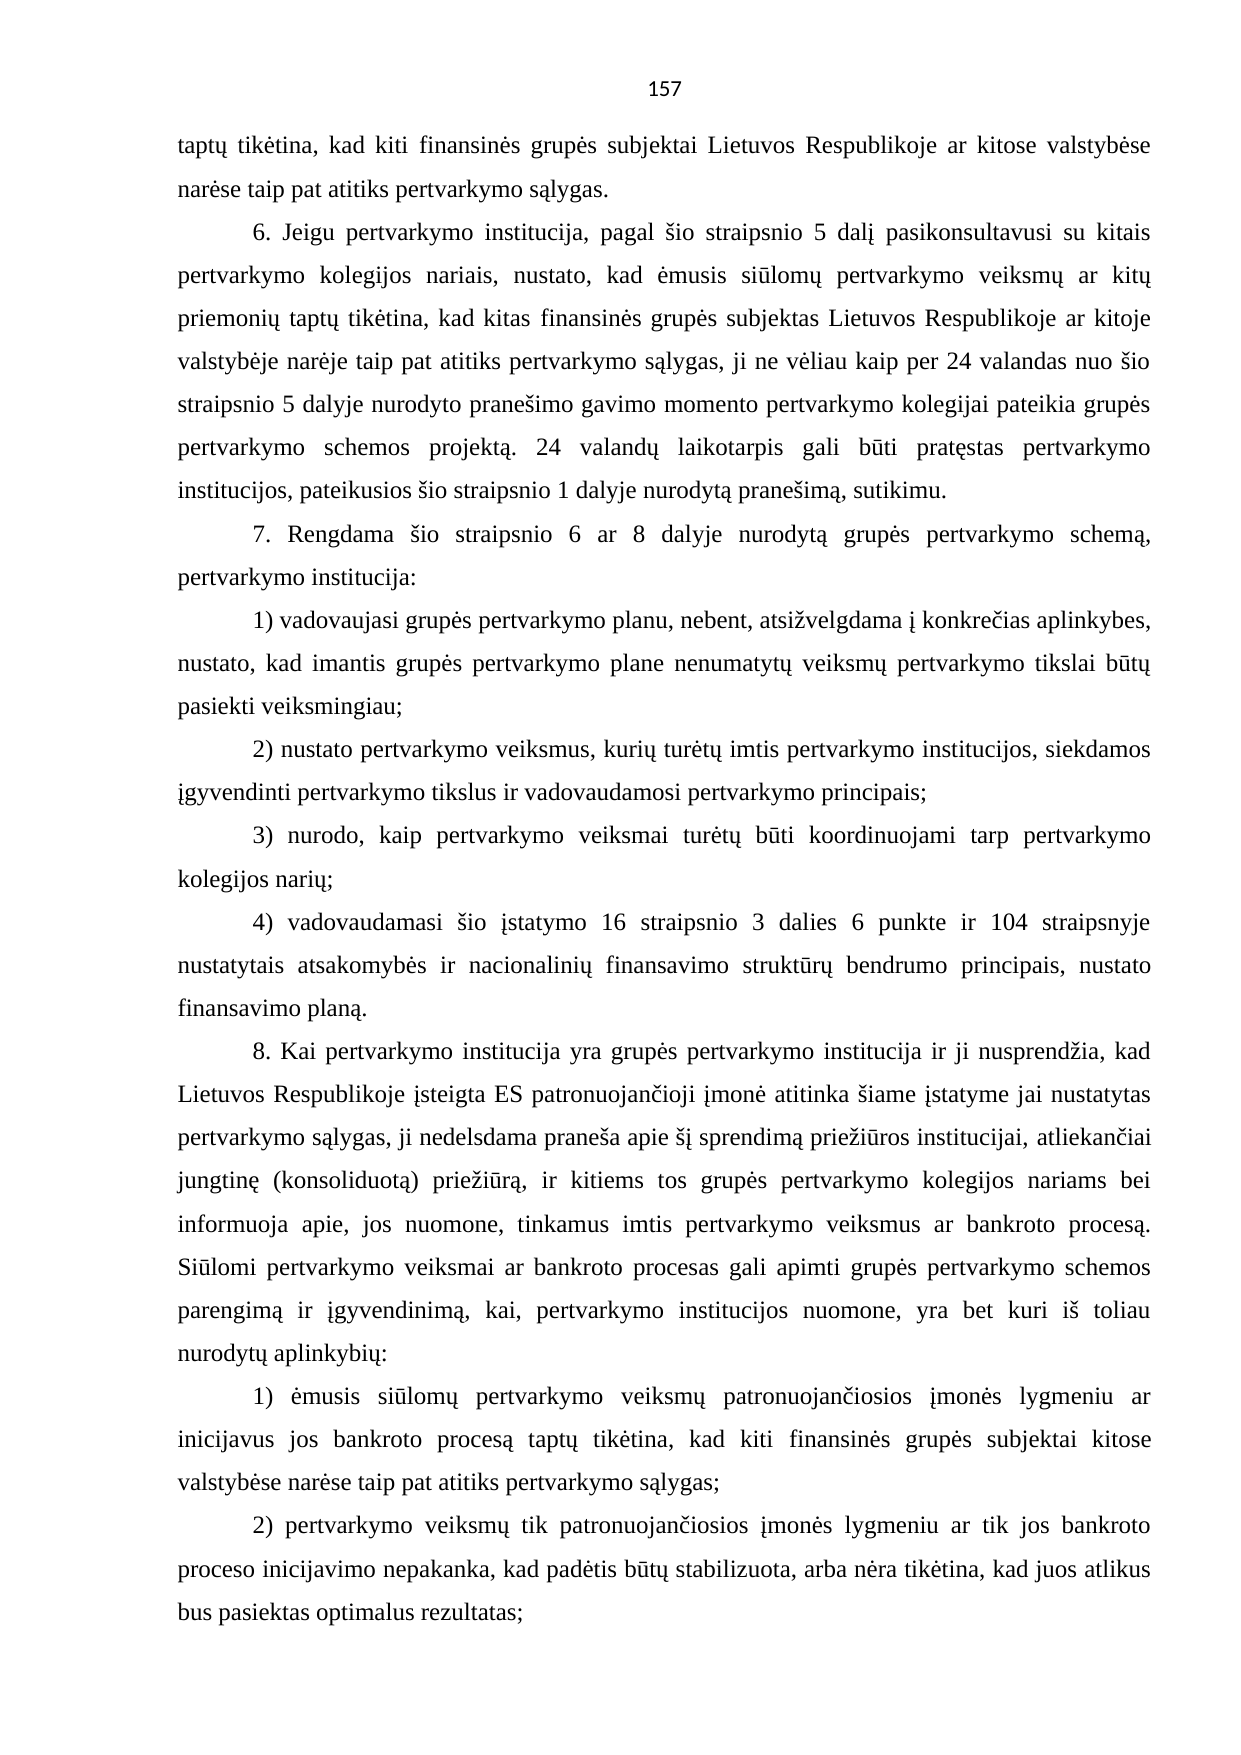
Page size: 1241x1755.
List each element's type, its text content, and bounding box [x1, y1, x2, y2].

text 1) ėmusis siūlomų pertvarkymo veiksmų patronuojančiosios įmonės lygmeniu ar inicijavus jos bankroto procesą taptų tikėtina, kad kiti finansinės grupės subjektai kitose valstybėse narėse taip pat atitiks pertvarkymo sąlygas; [177, 1381, 1152, 1496]
text taptų tikėtina, kad kiti finansinės grupės subjektai Lietuvos Respublikoje ar kitose valstybėse narėse taip pat atitiks pertvarkymo sąlygas. [177, 131, 1152, 202]
text 7. Rengdama šio straipsnio 6 ar 8 dalyje nurodytą grupės pertvarkymo schemą, pertvarkymo institucija: [177, 519, 1152, 591]
text 2) pertvarkymo veiksmų tik patronuojančiosios įmonės lygmeniu ar tik jos bankroto proceso inicijavimo nepakanka, kad padėtis būtų stabilizuota, arba nėra tikėtina, kad juos atlikus bus pasiektas optimalus rezultatas; [177, 1511, 1152, 1626]
text 4) vadovaudamasi šio įstatymo 16 straipsnio 3 dalies 6 punkte ir 104 straipsnyje nustatytais atsakomybės ir nacionalinių finansavimo struktūrų bendrumo principais, nustato finansavimo planą. [177, 907, 1152, 1022]
text 2) nustato pertvarkymo veiksmus, kurių turėtų imtis pertvarkymo institucijos, siekdamos įgyvendinti pertvarkymo tikslus ir vadovaudamosi pertvarkymo principais; [177, 734, 1152, 806]
text 1) vadovaujasi grupės pertvarkymo planu, nebent, atsižvelgdama į konkrečias aplinkybes, nustato, kad imantis grupės pertvarkymo plane nenumatytų veiksmų pertvarkymo tikslai būtų pasiekti veiksmingiau; [177, 605, 1152, 720]
text 6. Jeigu pertvarkymo institucija, pagal šio straipsnio 5 dalį pasikonsultavusi su kitais pertvarkymo kolegijos nariais, nustato, kad ėmusis siūlomų pertvarkymo veiksmų ar kitų priemonių taptų tikėtina, kad kitas finansinės grupės subjektas Lietuvos Respublikoje ar kitoje valstybėje narėje taip pat atitiks pertvarkymo sąlygas, ji ne vėliau kaip per 24 valandas nuo šio straipsnio 5 dalyje nurodyto pranešimo gavimo momento pertvarkymo kolegijai pateikia grupės pertvarkymo schemos projektą. 24 valandų laikotarpis gali būti pratęstas pertvarkymo institucijos, pateikusios šio straipsnio 1 dalyje nurodytą pranešimą, sutikimu. [177, 217, 1152, 504]
text 3) nurodo, kaip pertvarkymo veiksmai turėtų būti koordinuojami tarp pertvarkymo kolegijos narių; [177, 821, 1152, 892]
text 8. Kai pertvarkymo institucija yra grupės pertvarkymo institucija ir ji nusprendžia, kad Lietuvos Respublikoje įsteigta ES patronuojančioji įmonė atitinka šiame įstatyme jai nustatytas pertvarkymo sąlygas, ji nedelsdama praneša apie šį sprendimą priežiūros institucijai, atliekančiai jungtinę (konsoliduotą) priežiūrą, ir kitiems tos grupės pertvarkymo kolegijos nariams bei informuoja apie, jos nuomone, tinkamus imtis pertvarkymo veiksmus ar bankroto procesą. Siūlomi pertvarkymo veiksmai ar bankroto procesas gali apimti grupės pertvarkymo schemos parengimą ir įgyvendinimą, kai, pertvarkymo institucijos nuomone, yra bet kuri iš toliau nurodytų aplinkybių: [177, 1036, 1152, 1367]
